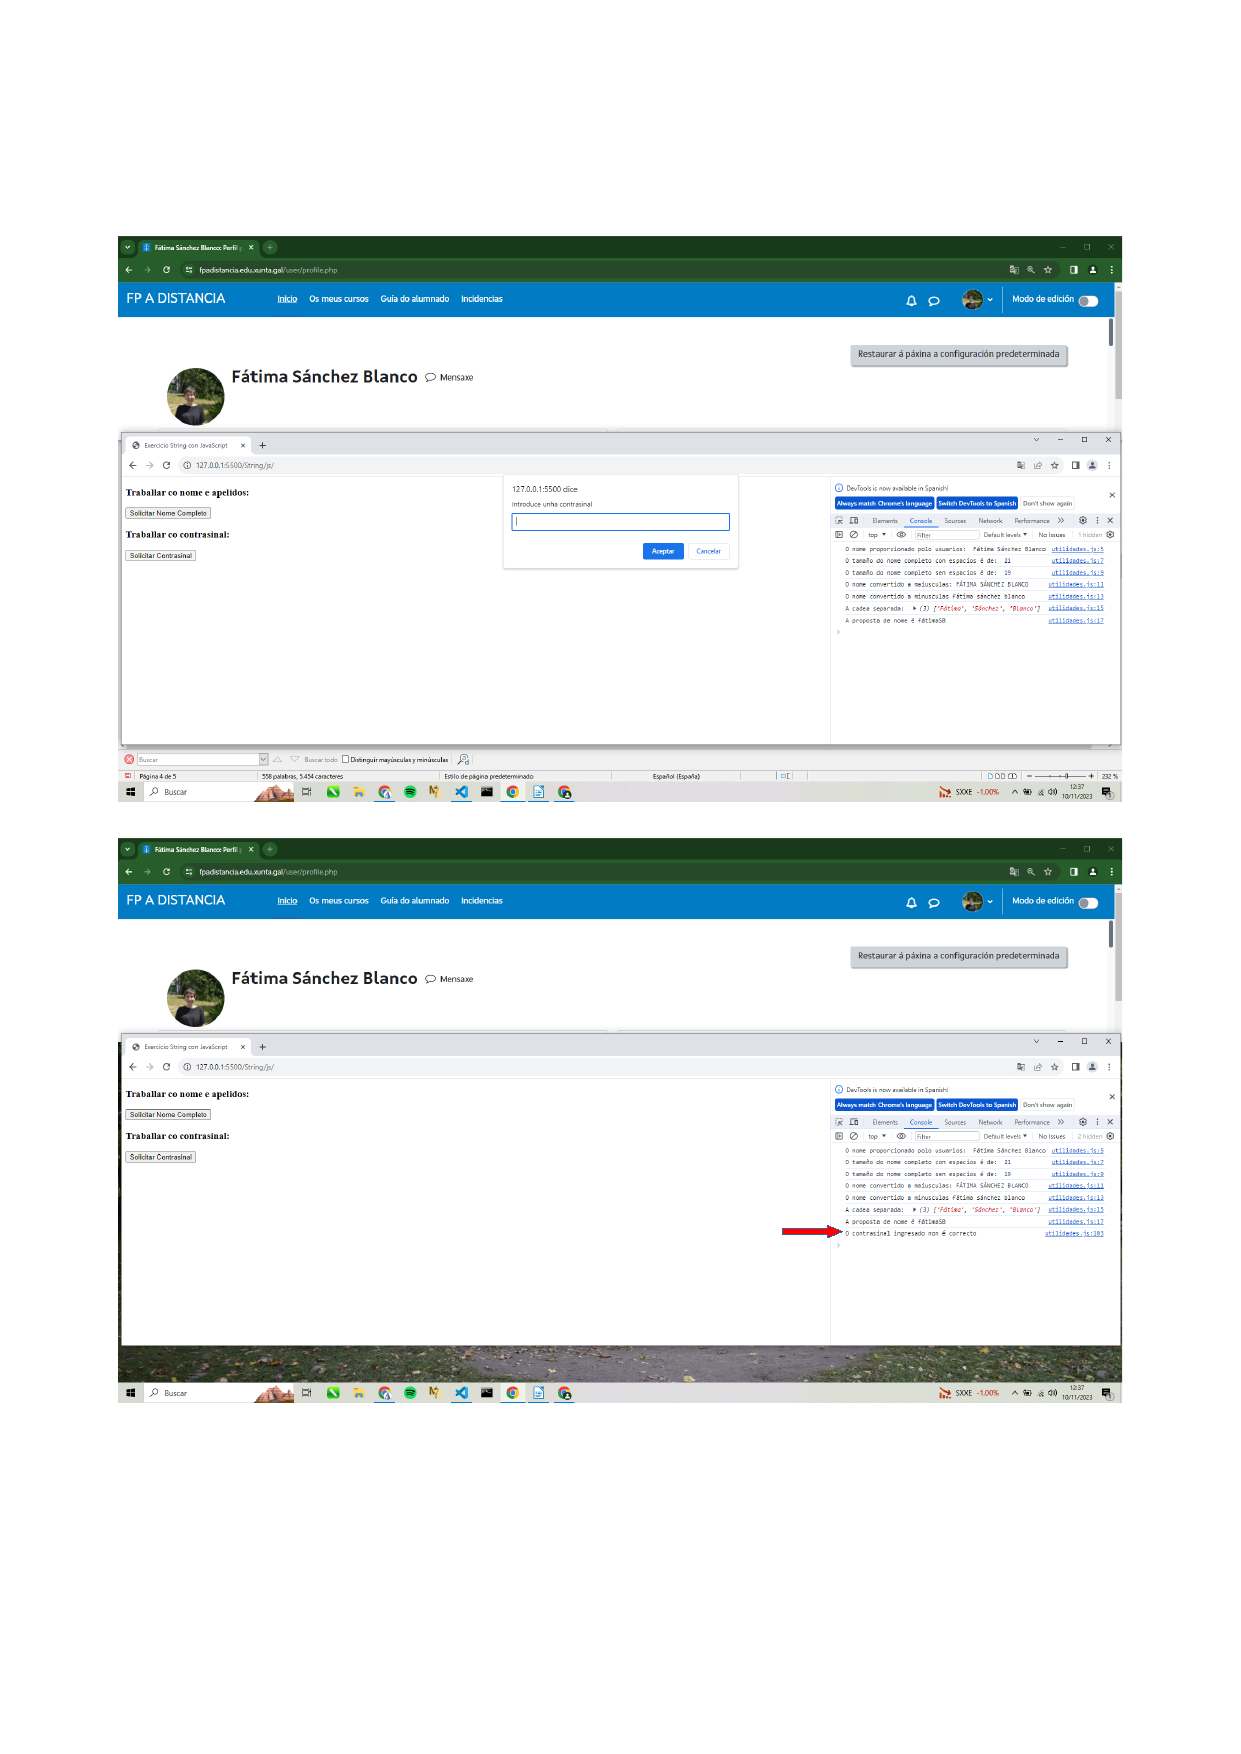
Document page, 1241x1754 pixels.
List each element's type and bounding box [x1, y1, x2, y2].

picture [118, 236, 1123, 802]
picture [118, 838, 1123, 1403]
